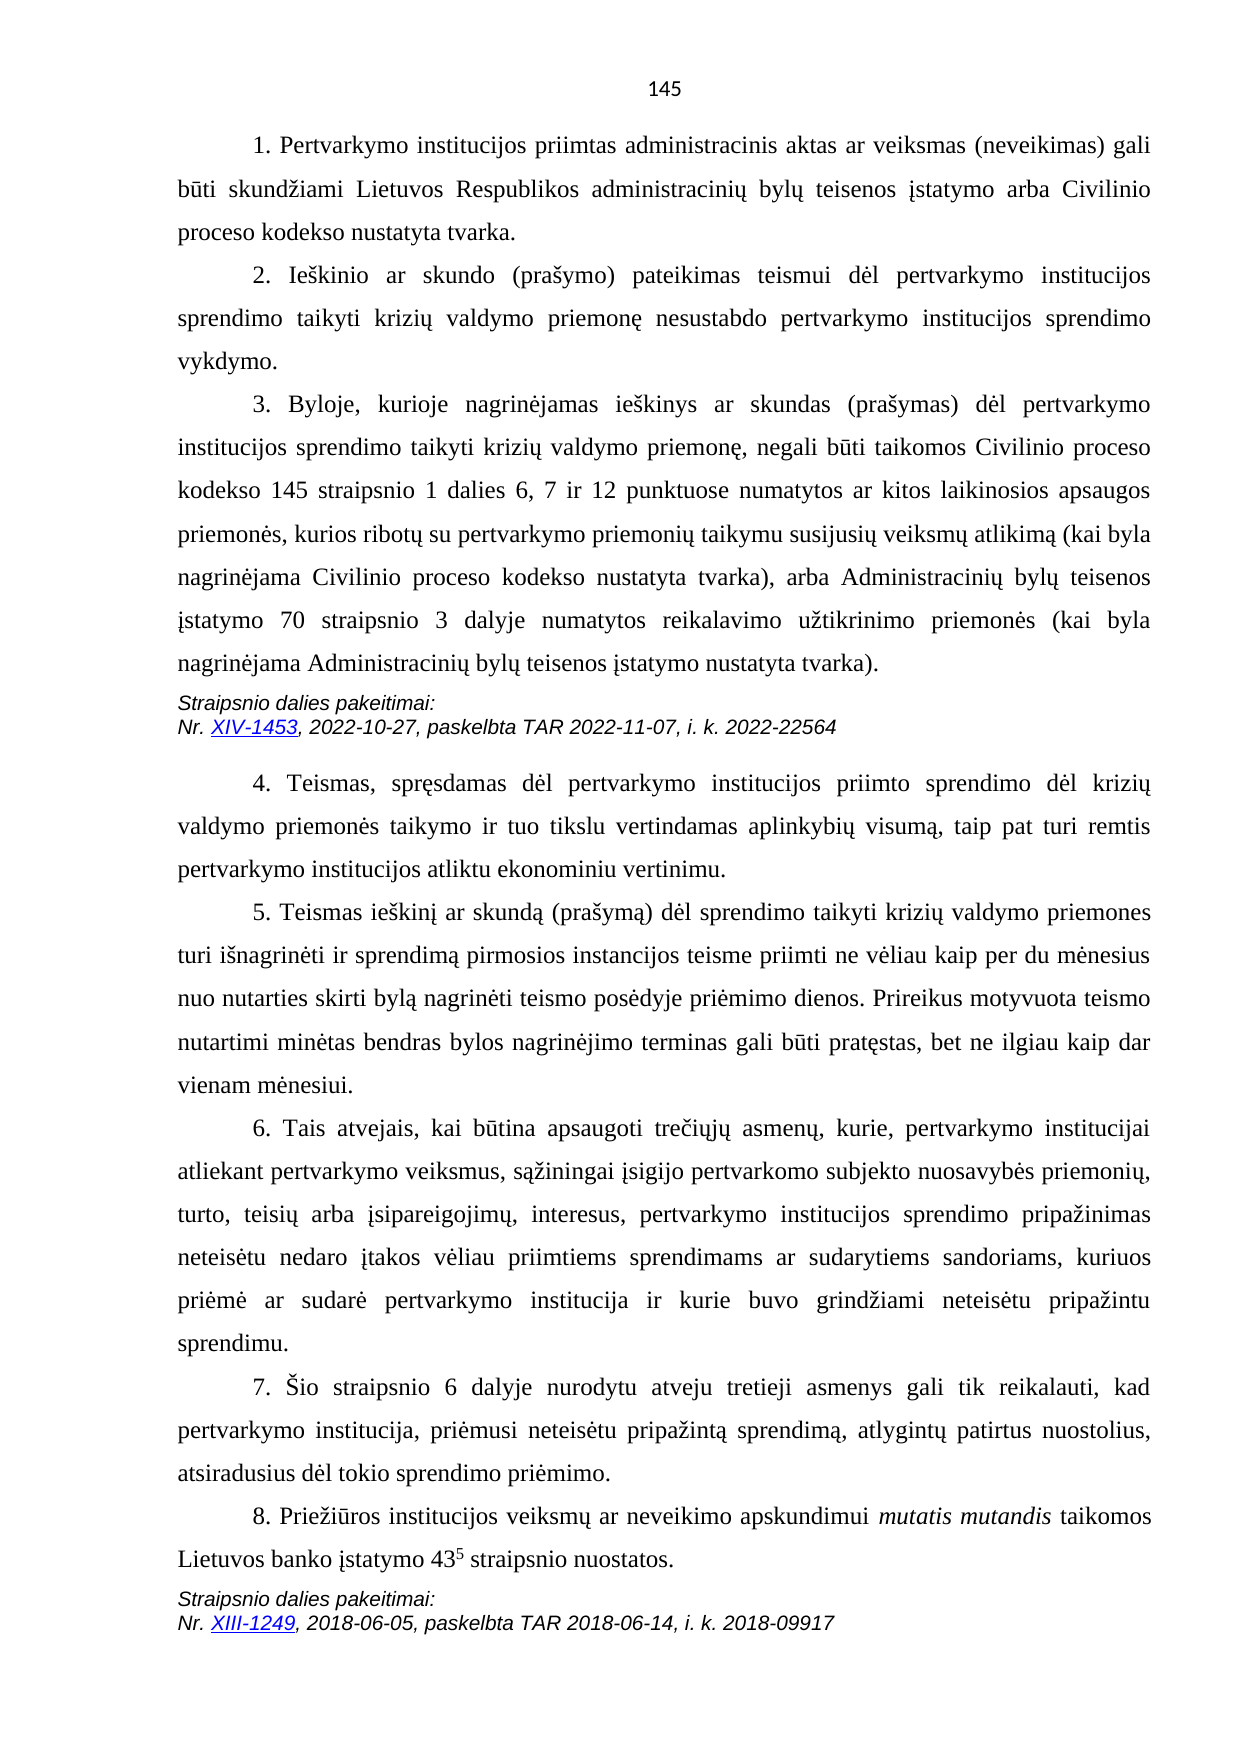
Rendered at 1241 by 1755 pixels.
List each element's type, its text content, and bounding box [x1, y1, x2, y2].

text 7. Šio straipsnio 6 dalyje nurodytu atveju tretieji asmenys gali tik reikalauti, kad pertvarkymo institucija, priėmusi neteisėtu pripažintą sprendimą, atlygintų patirtus nuostolius, atsiradusius dėl tokio sprendimo priėmimo. [177, 1372, 1152, 1487]
text 4. Teismas, spręsdamas dėl pertvarkymo institucijos priimto sprendimo dėl krizių valdymo priemonės taikymo ir tuo tikslu vertindamas aplinkybių visumą, taip pat turi remtis pertvarkymo institucijos atliktu ekonominiu vertinimu. [177, 768, 1152, 883]
text Nr. XIII-1249, 2018-06-05, paskelbta TAR 2018-06-14, i. k. 2018-09917 [177, 1611, 1152, 1635]
text 6. Tais atvejais, kai būtina apsaugoti trečiųjų asmenų, kurie, pertvarkymo institucijai atliekant pertvarkymo veiksmus, sąžiningai įsigijo pertvarkomo subjekto nuosavybės priemonių, turto, teisių arba įsipareigojimų, interesus, pertvarkymo institucijos sprendimo pripažinimas neteisėtu nedaro įtakos vėliau priimtiems sprendimams ar sudarytiems sandoriams, kuriuos priėmė ar sudarė pertvarkymo institucija ir kurie buvo grindžiami neteisėtu pripažintu sprendimu. [177, 1113, 1152, 1357]
text Straipsnio dalies pakeitimai: [177, 1587, 1152, 1611]
text 8. Priežiūros institucijos veiksmų ar neveikimo apskundimui mutatis mutandis taikomos Lietuvos banko įstatymo 435 straipsnio nuostatos. [177, 1501, 1152, 1573]
text 5. Teismas ieškinį ar skundą (prašymą) dėl sprendimo taikyti krizių valdymo priemones turi išnagrinėti ir sprendimą pirmosios instancijos teisme priimti ne vėliau kaip per du mėnesius nuo nutarties skirti bylą nagrinėti teismo posėdyje priėmimo dienos. Prireikus motyvuota teismo nutartimi minėtas bendras bylos nagrinėjimo terminas gali būti pratęstas, bet ne ilgiau kaip dar vienam mėnesiui. [177, 897, 1152, 1098]
text 3. Byloje, kurioje nagrinėjamas ieškinys ar skundas (prašymas) dėl pertvarkymo institucijos sprendimo taikyti krizių valdymo priemonę, negali būti taikomos Civilinio proceso kodekso 145 straipsnio 1 dalies 6, 7 ir 12 punktuose numatytos ar kitos laikinosios apsaugos priemonės, kurios ribotų su pertvarkymo priemonių taikymu susijusių veiksmų atlikimą (kai byla nagrinėjama Civilinio proceso kodekso nustatyta tvarka), arba Administracinių bylų teisenos įstatymo 70 straipsnio 3 dalyje numatytos reikalavimo užtikrinimo priemonės (kai byla nagrinėjama Administracinių bylų teisenos įstatymo nustatyta tvarka). [177, 389, 1152, 677]
text 1. Pertvarkymo institucijos priimtas administracinis aktas ar veiksmas (neveikimas) gali būti skundžiami Lietuvos Respublikos administracinių bylų teisenos įstatymo arba Civilinio proceso kodekso nustatyta tvarka. [177, 131, 1152, 246]
text Straipsnio dalies pakeitimai: [177, 691, 1152, 715]
text Nr. XIV-1453, 2022-10-27, paskelbta TAR 2022-11-07, i. k. 2022-22564 [177, 715, 1152, 739]
text 2. Ieškinio ar skundo (prašymo) pateikimas teismui dėl pertvarkymo institucijos sprendimo taikyti krizių valdymo priemonę nesustabdo pertvarkymo institucijos sprendimo vykdymo. [177, 260, 1152, 375]
